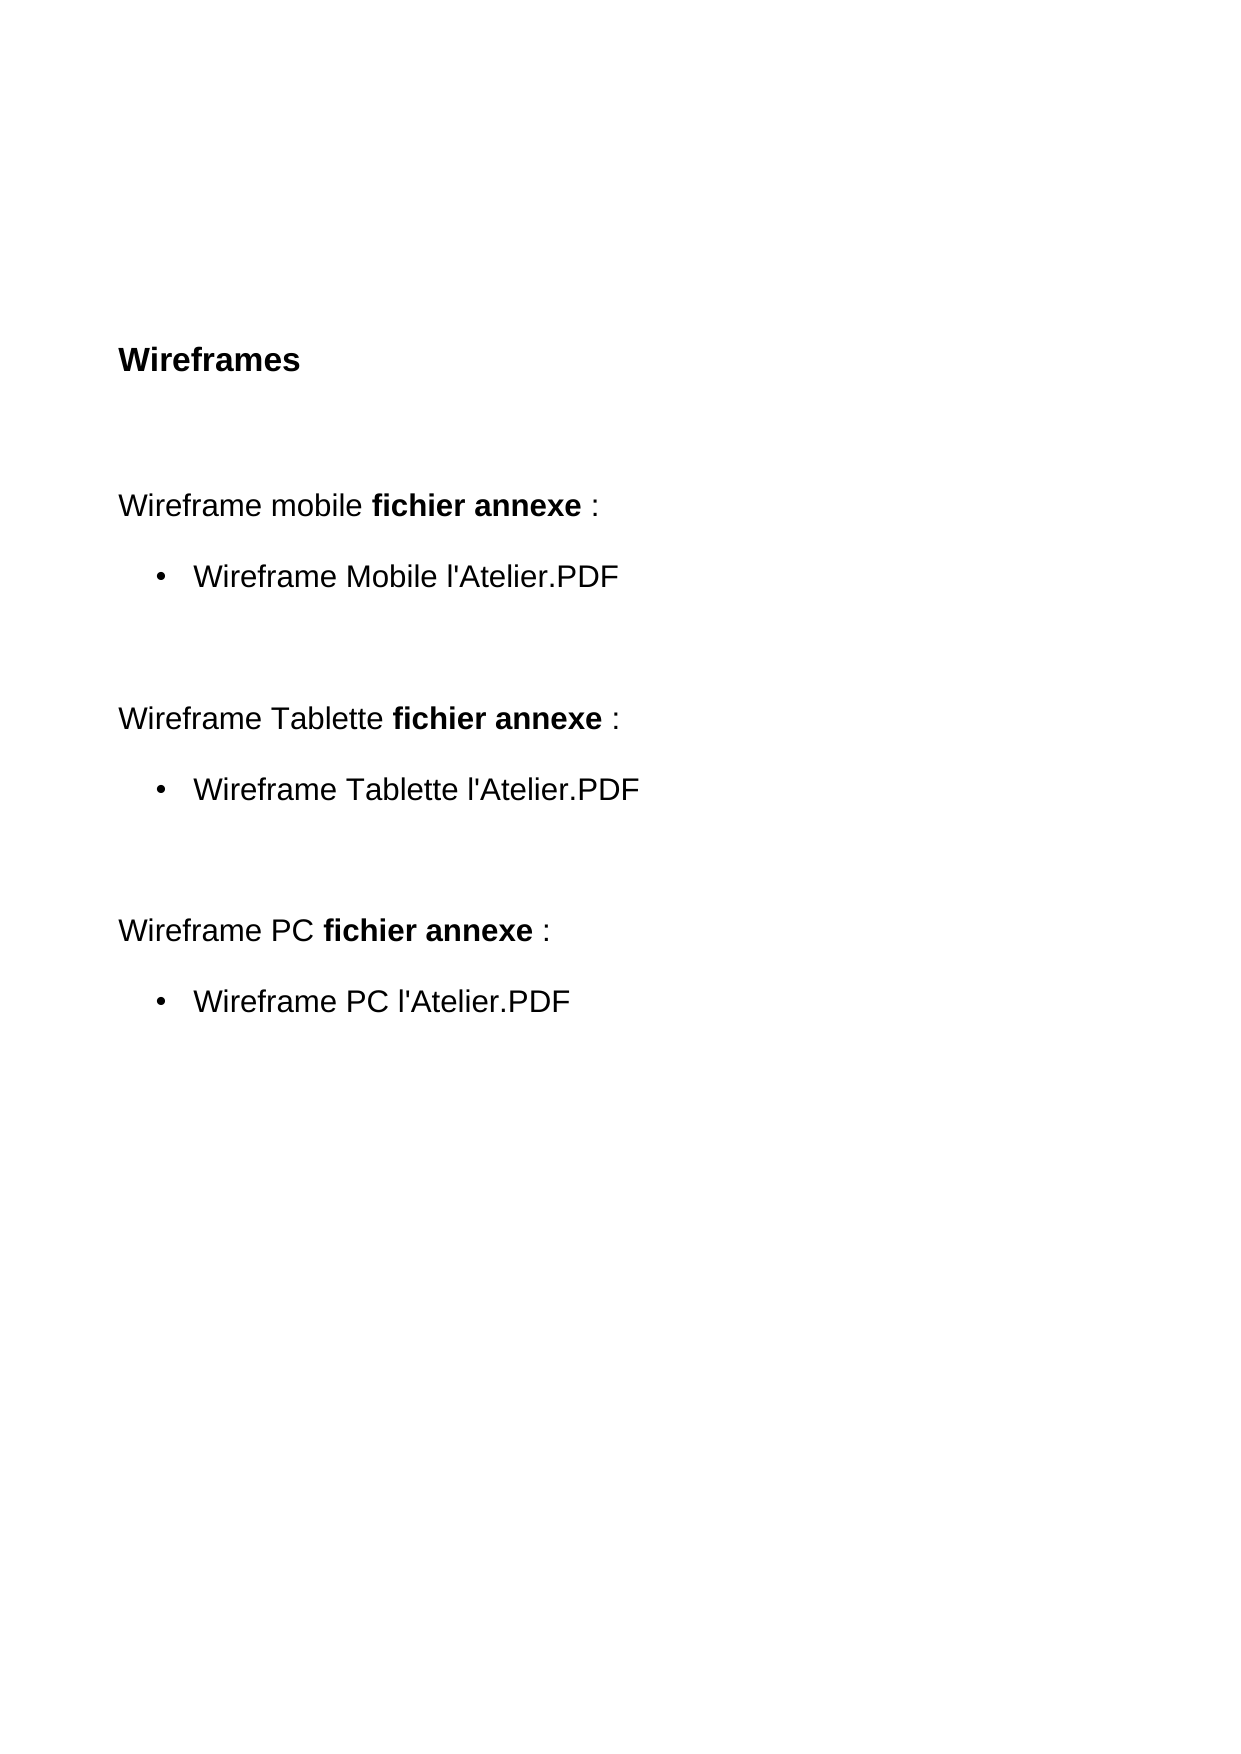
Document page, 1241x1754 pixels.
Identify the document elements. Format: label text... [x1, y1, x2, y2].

list Wireframe Tablette l'Atelier.PDF [156, 771, 1122, 807]
text Wireframe mobile fichier annexe : [118, 487, 1122, 523]
text Wireframe Tablette fichier annexe : [118, 700, 1122, 736]
list Wireframe PC l'Atelier.PDF [156, 983, 1122, 1019]
text Wireframes [118, 340, 1122, 378]
list Wireframe Mobile l'Atelier.PDF [156, 558, 1122, 594]
text Wireframe PC fichier annexe : [118, 912, 1122, 948]
